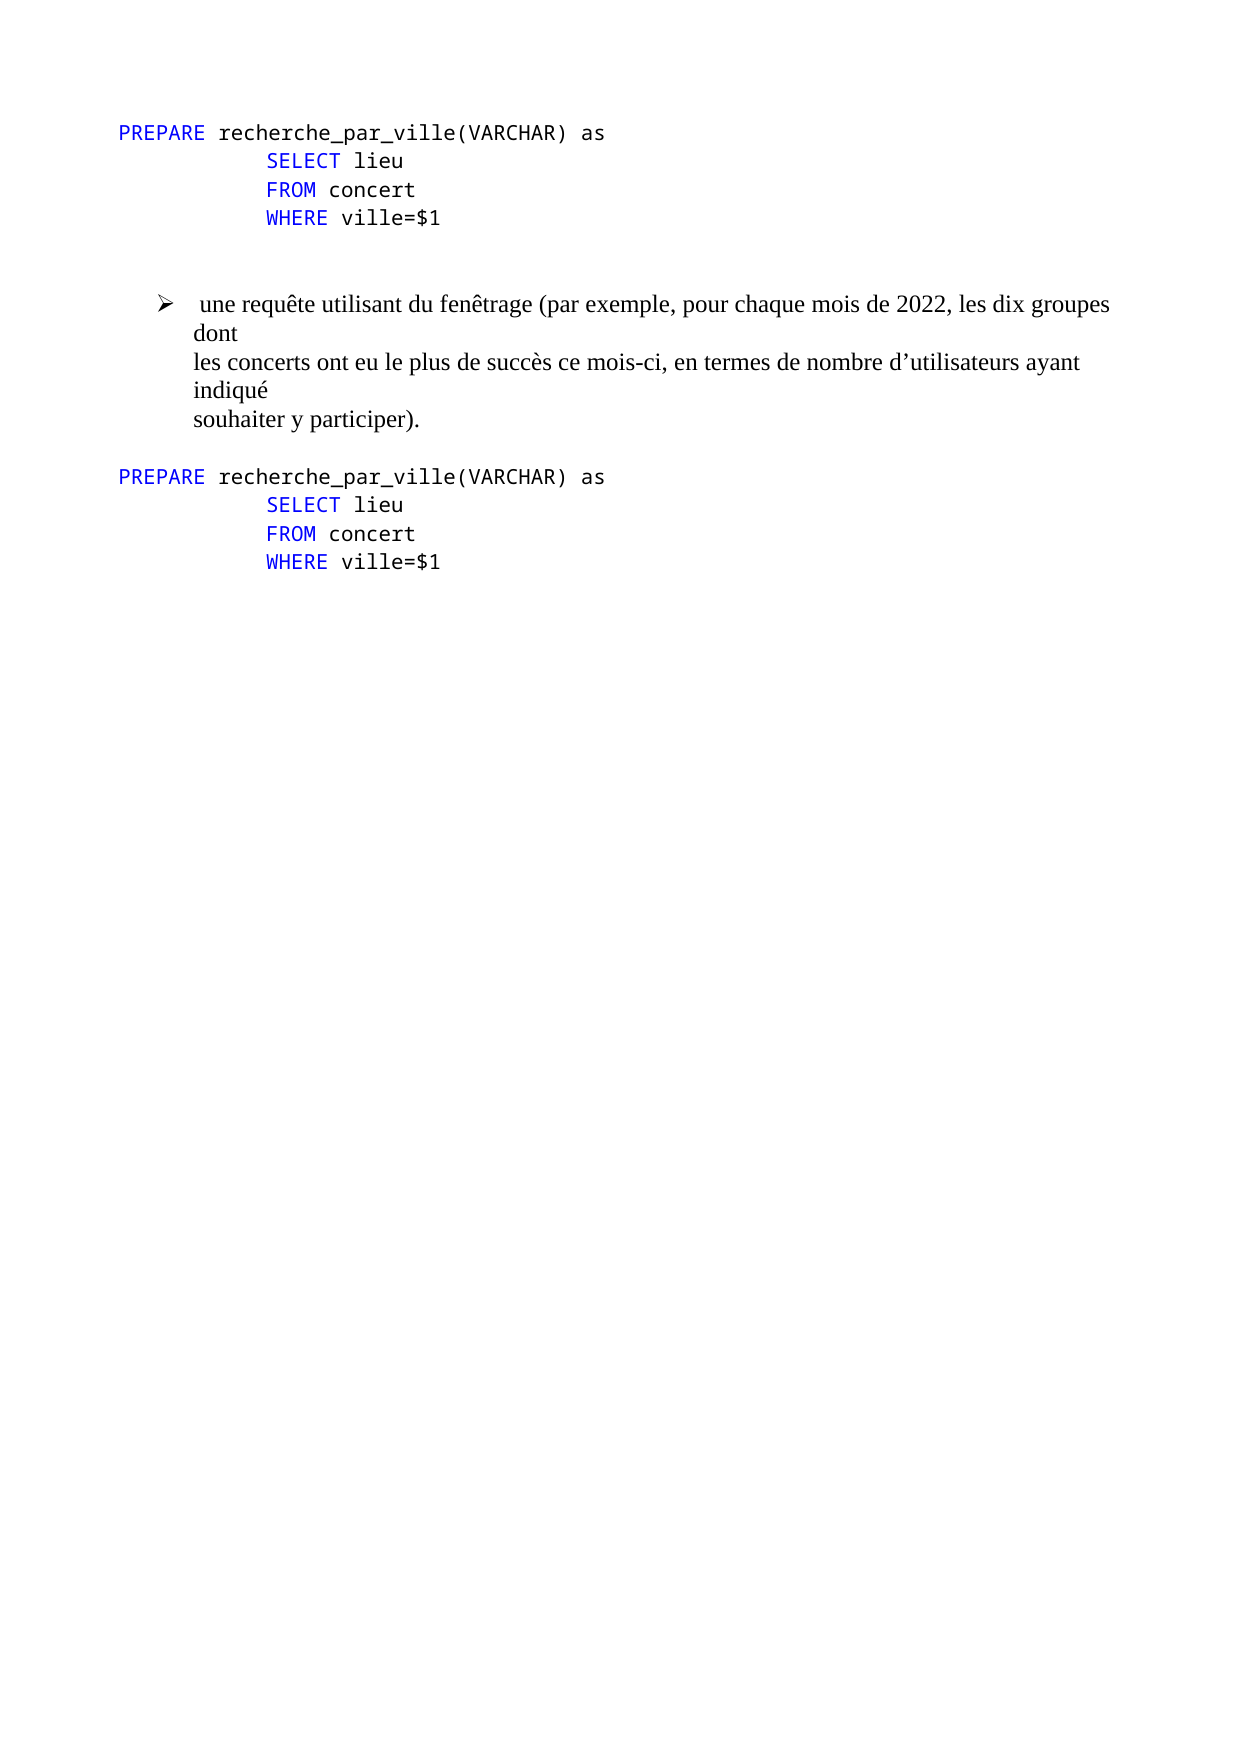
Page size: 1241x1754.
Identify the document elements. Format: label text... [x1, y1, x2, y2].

text PREPARE recherche_par_ville(VARCHAR) as SELECT lieu FROM concert WHERE ville=$1 [118, 462, 1122, 576]
list une requête utilisant du fenêtrage (par exemple, pour chaque mois de 2022, les dix groupes dont les concerts ont eu le plus de succès ce mois-ci, en termes de nombre d’utilisateurs ayant indiqué souhaiter y participer). [156, 289, 1122, 433]
text PREPARE recherche_par_ville(VARCHAR) as SELECT lieu FROM concert WHERE ville=$1 [118, 118, 1122, 232]
